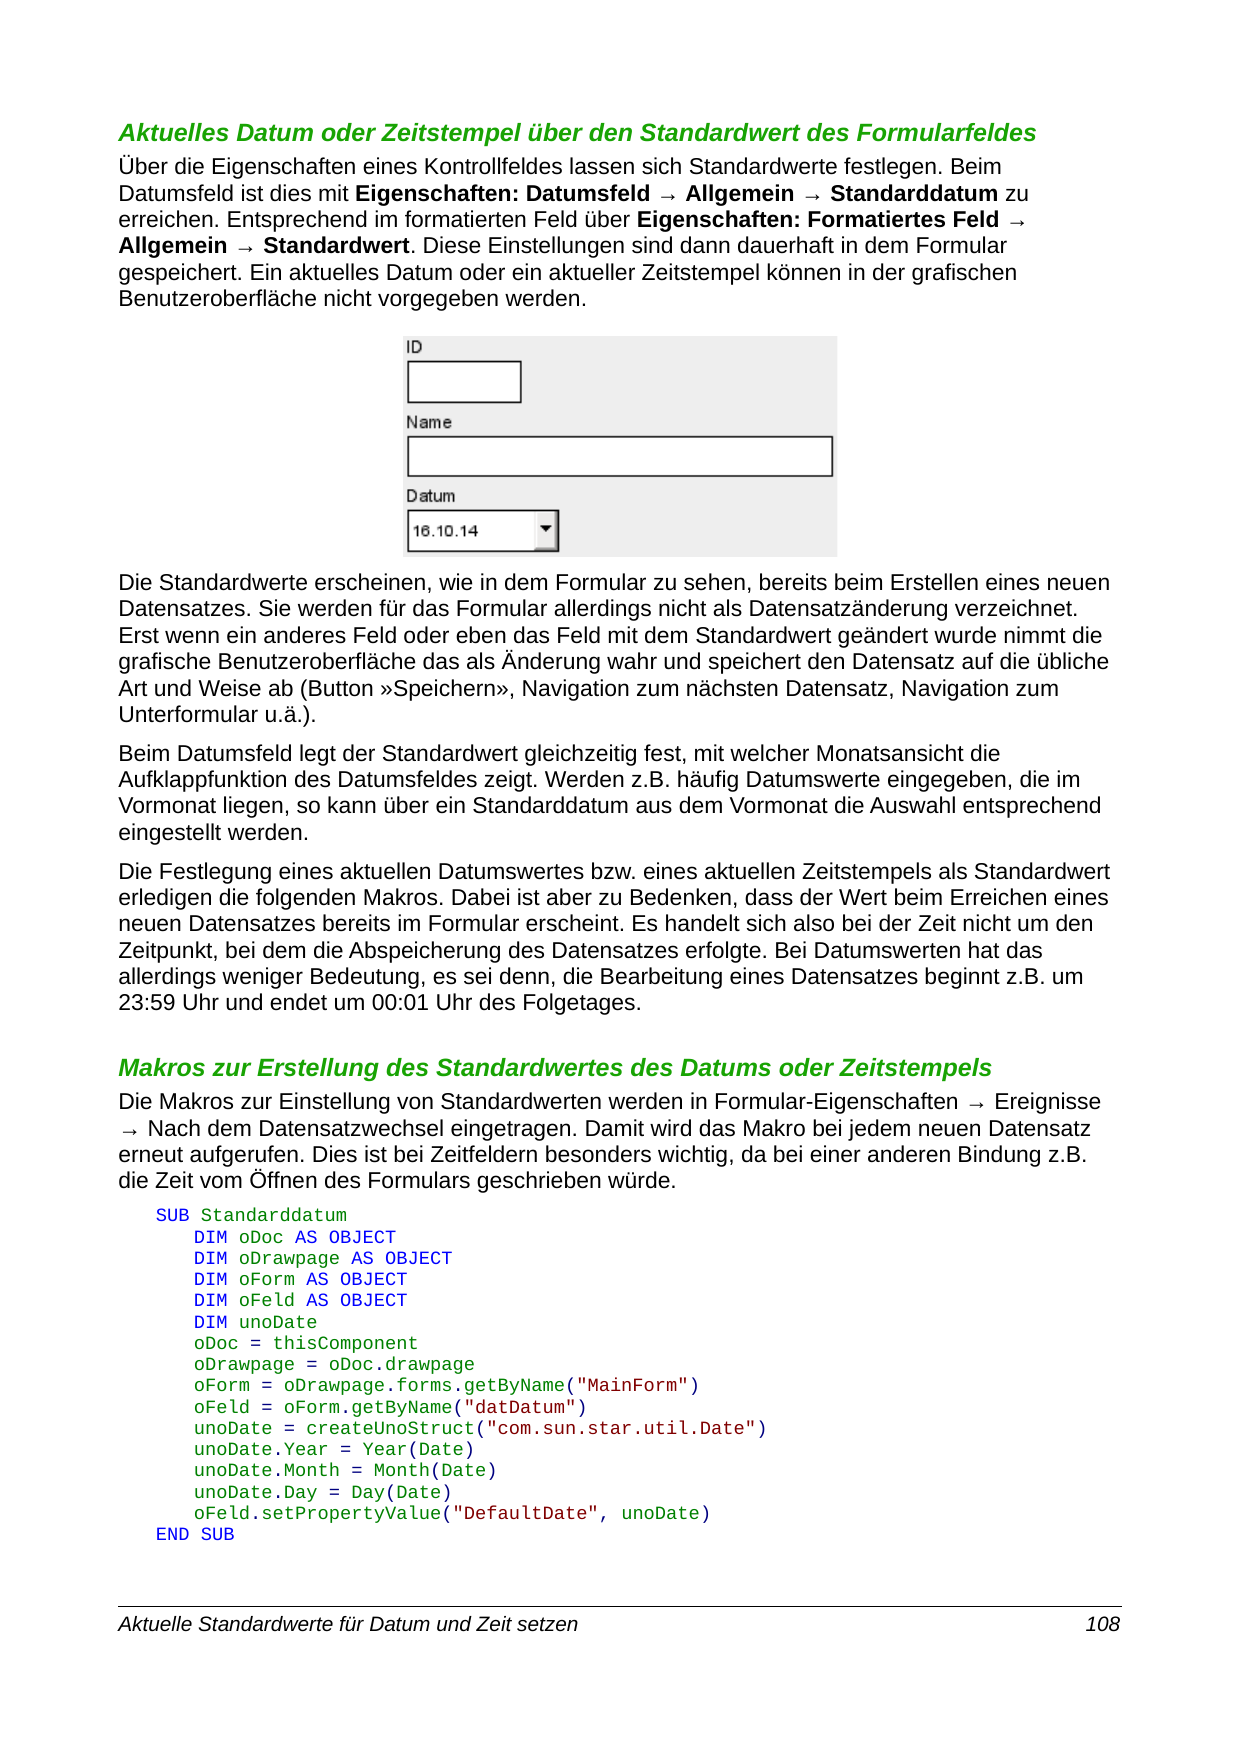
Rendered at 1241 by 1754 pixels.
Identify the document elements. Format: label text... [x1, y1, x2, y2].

text SUB Standarddatum [156, 1206, 1122, 1227]
text Die Festlegung eines aktuellen Datumswertes bzw. eines aktuellen Zeitstempels als Standardwert erledigen die folgenden Makros. Dabei ist aber zu Bedenken, dass der Wert beim Erreichen eines neuen Datensatzes bereits im Formular erscheint. Es handelt sich also bei der Zeit nicht um den Zeitpunkt, bei dem die Abspeicherung des Datensatzes erfolgte. Bei Datumswerten hat das allerdings weniger Bedeutung, es sei denn, die Bearbeitung eines Datensatzes beginnt z.B. um 23:59 Uhr und endet um 00:01 Uhr des Folgetages. [118, 858, 1122, 1016]
subtitle Aktuelles Datum oder Zeitstempel über den Standardwert des Formularfeldes [118, 118, 1122, 147]
text Die Standardwerte erscheinen, wie in dem Formular zu sehen, bereits beim Erstellen eines neuen Datensatzes. Sie werden für das Formular allerdings nicht als Datensatzänderung verzeichnet. Erst wenn ein anderes Feld oder eben das Feld mit dem Standardwert geändert wurde nimmt die grafische Benutzeroberfläche das als Änderung wahr und speichert den Datensatz auf die übliche Art und Weise ab (Button »Speichern», Navigation zum nächsten Datensatz, Navigation zum Unterformular u.ä.). [118, 569, 1122, 727]
text Die Makros zur Einstellung von Standardwerten werden in Formular-Eigenschaften → Ereignisse → Nach dem Datensatzwechsel eingetragen. Damit wird das Makro bei jedem neuen Datensatz erneut aufgerufen. Dies ist bei Zeitfeldern besonders wichtig, da bei einer anderen Bindung z.B. die Zeit vom Öffnen des Formulars geschrieben würde. [118, 1088, 1122, 1194]
text oFeld = oForm.getByName("datDatum") [156, 1397, 1122, 1419]
text unoDate = createUnoStruct("com.sun.star.util.Date") [156, 1419, 1122, 1440]
picture [403, 336, 838, 557]
text DIM oForm AS OBJECT [156, 1270, 1122, 1291]
text oForm = oDrawpage.forms.getByName("MainForm") [156, 1376, 1122, 1397]
text DIM oFeld AS OBJECT [156, 1291, 1122, 1312]
text DIM oDoc AS OBJECT [156, 1227, 1122, 1249]
text Beim Datumsfeld legt der Standardwert gleichzeitig fest, mit welcher Monatsansicht die Aufklappfunktion des Datumsfeldes zeigt. Werden z.B. häufig Datumswerte eingegeben, die im Vormonat liegen, so kann über ein Standarddatum aus dem Vormonat die Auswahl entsprechend eingestellt werden. [118, 740, 1122, 845]
text END SUB [156, 1525, 1122, 1546]
subtitle Makros zur Erstellung des Standardwertes des Datums oder Zeitstempels [118, 1053, 1122, 1082]
text DIM unoDate [156, 1312, 1122, 1334]
text Über die Eigenschaften eines Kontrollfeldes lassen sich Standardwerte festlegen. Beim Datumsfeld ist dies mit Eigenschaften: Datumsfeld → Allgemein → Standarddatum zu erreichen. Entsprechend im formatierten Feld über Eigenschaften: Formatiertes Feld → Allgemein → Standardwert. Diese Einstellungen sind dann dauerhaft in dem Formular gespeichert. Ein aktuelles Datum oder ein aktueller Zeitstempel können in der grafischen Benutzeroberfläche nicht vorgegeben werden. [118, 153, 1122, 311]
text unoDate.Month = Month(Date) [156, 1461, 1122, 1482]
text oDrawpage = oDoc.drawpage [156, 1355, 1122, 1376]
text oDoc = thisComponent [156, 1334, 1122, 1355]
text unoDate.Day = Day(Date) [156, 1482, 1122, 1504]
text DIM oDrawpage AS OBJECT [156, 1249, 1122, 1270]
text unoDate.Year = Year(Date) [156, 1440, 1122, 1461]
text oFeld.setPropertyValue("DefaultDate", unoDate) [156, 1504, 1122, 1525]
